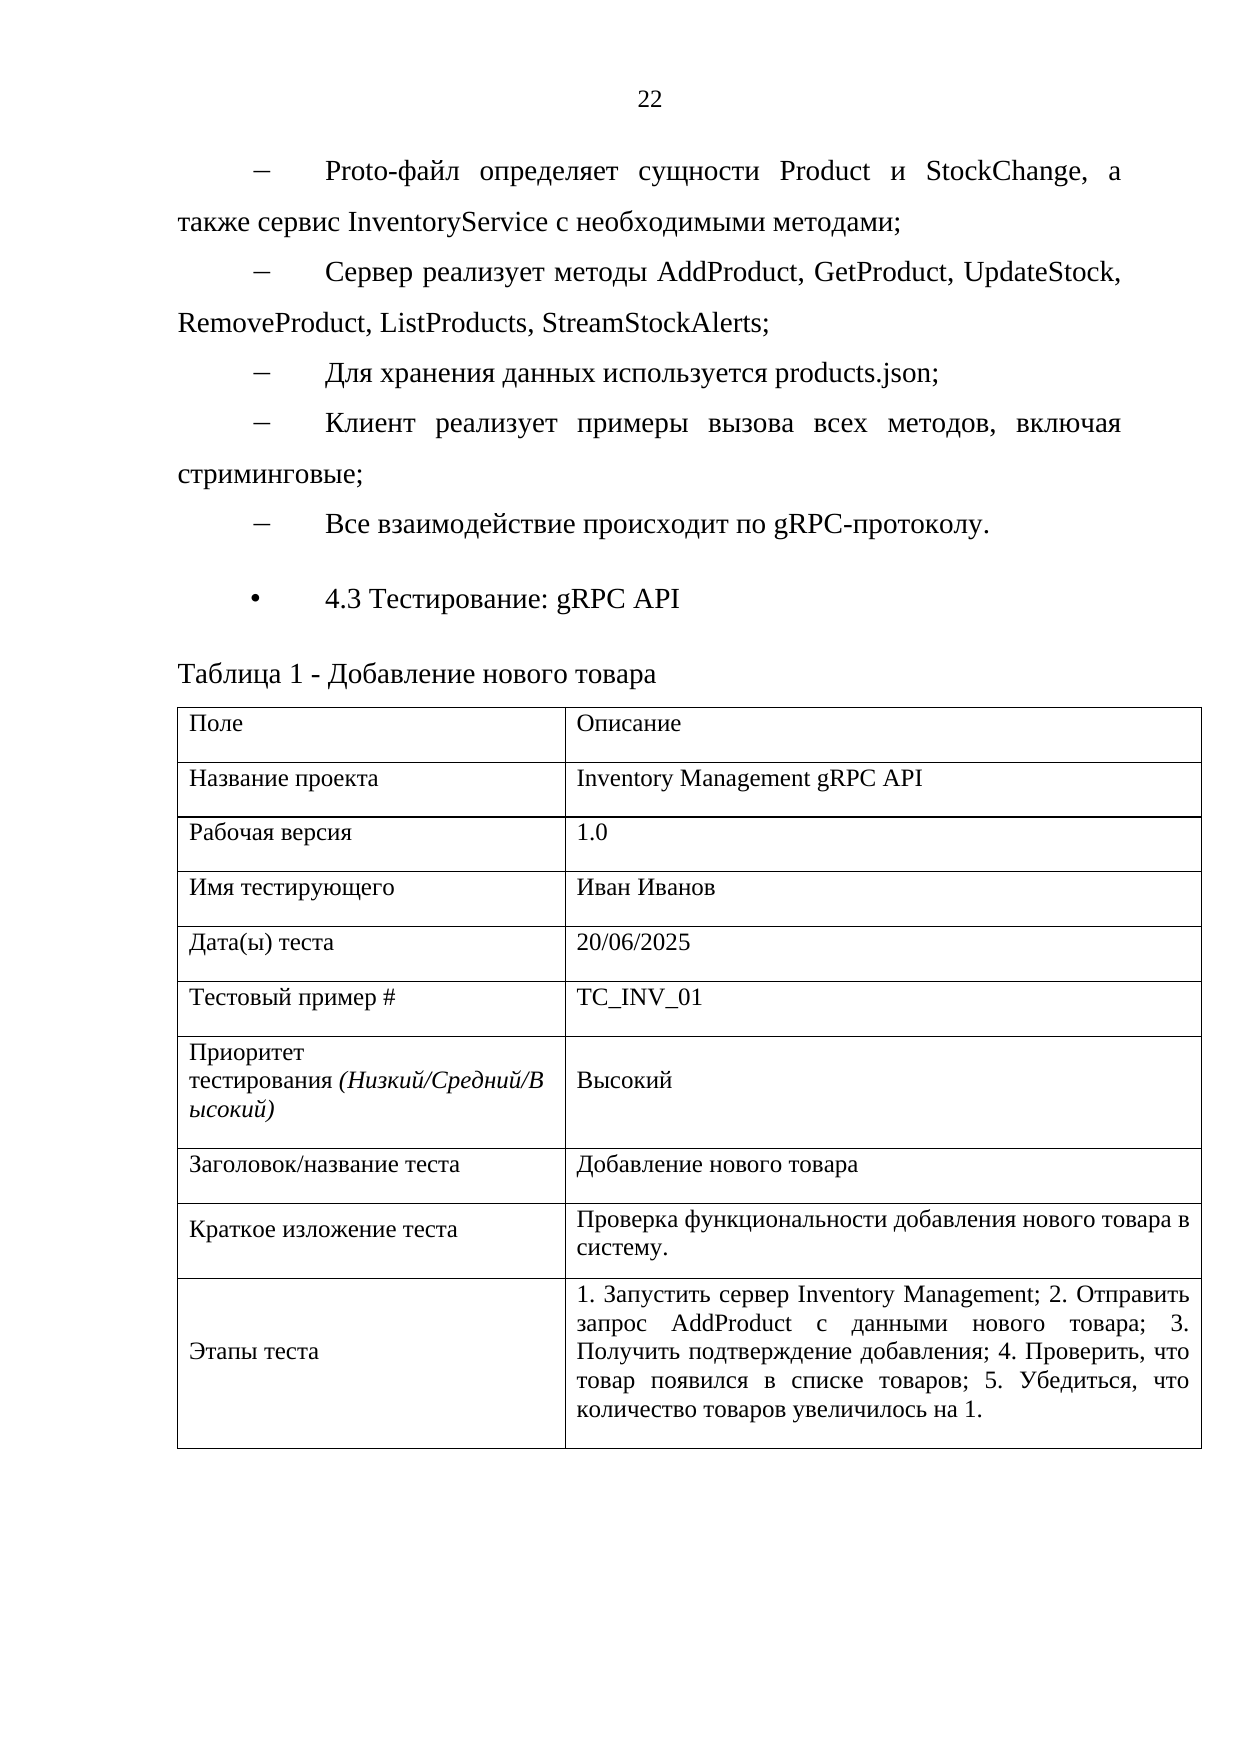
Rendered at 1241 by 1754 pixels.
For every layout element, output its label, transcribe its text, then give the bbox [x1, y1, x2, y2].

text Таблица 1 - Добавление нового товара [177, 657, 1122, 690]
table_cell TC_INV_01 [566, 982, 1201, 1036]
table_cell Краткое изложение теста [178, 1204, 565, 1278]
table_cell 1.0 [566, 818, 1201, 871]
table_cell Проверка функциональности добавления нового товара в систему. [566, 1204, 1201, 1278]
table_cell Добавление нового товара [566, 1149, 1201, 1203]
table_header Поле [178, 708, 565, 762]
table_cell Заголовок/название теста [178, 1149, 565, 1203]
table_cell Имя тестирующего [178, 872, 565, 926]
table_header Описание [566, 708, 1201, 762]
table_cell Приоритет тестирования (Низкий/Средний/Высокий) [178, 1037, 565, 1148]
table_cell Дата(ы) теста [178, 927, 565, 981]
list 4.3 Тестирование: gRPC API [177, 581, 1122, 615]
table_cell Высокий [566, 1037, 1201, 1148]
table_cell 20/06/2025 [566, 927, 1201, 981]
list Сервер реализует методы AddProduct, GetProduct, UpdateStock, RemoveProduct, ListProducts, StreamStockAlerts; [177, 254, 1122, 338]
table_cell Этапы теста [178, 1279, 565, 1448]
list Proto-файл определяет сущности Product и StockChange, а также сервис InventoryService с необходимыми методами; [177, 153, 1122, 237]
table_cell 1. Запустить сервер Inventory Management; 2. Отправить запрос AddProduct с данными нового товара; 3. Получить подтверждение добавления; 4. Проверить, что товар появился в списке товаров; 5. Убедиться, что количество товаров увеличилось на 1. [566, 1279, 1201, 1448]
list Клиент реализует примеры вызова всех методов, включая стриминговые; [177, 405, 1122, 489]
table_cell Тестовый пример # [178, 982, 565, 1036]
list Все взаимодействие происходит по gRPC-протоколу. [177, 506, 1122, 540]
list Для хранения данных используется products.json; [177, 355, 1122, 389]
table_cell Рабочая версия [178, 818, 565, 871]
table_cell Inventory Management gRPC API [566, 763, 1201, 816]
table_cell Название проекта [178, 763, 565, 816]
table_cell Иван Иванов [566, 872, 1201, 926]
